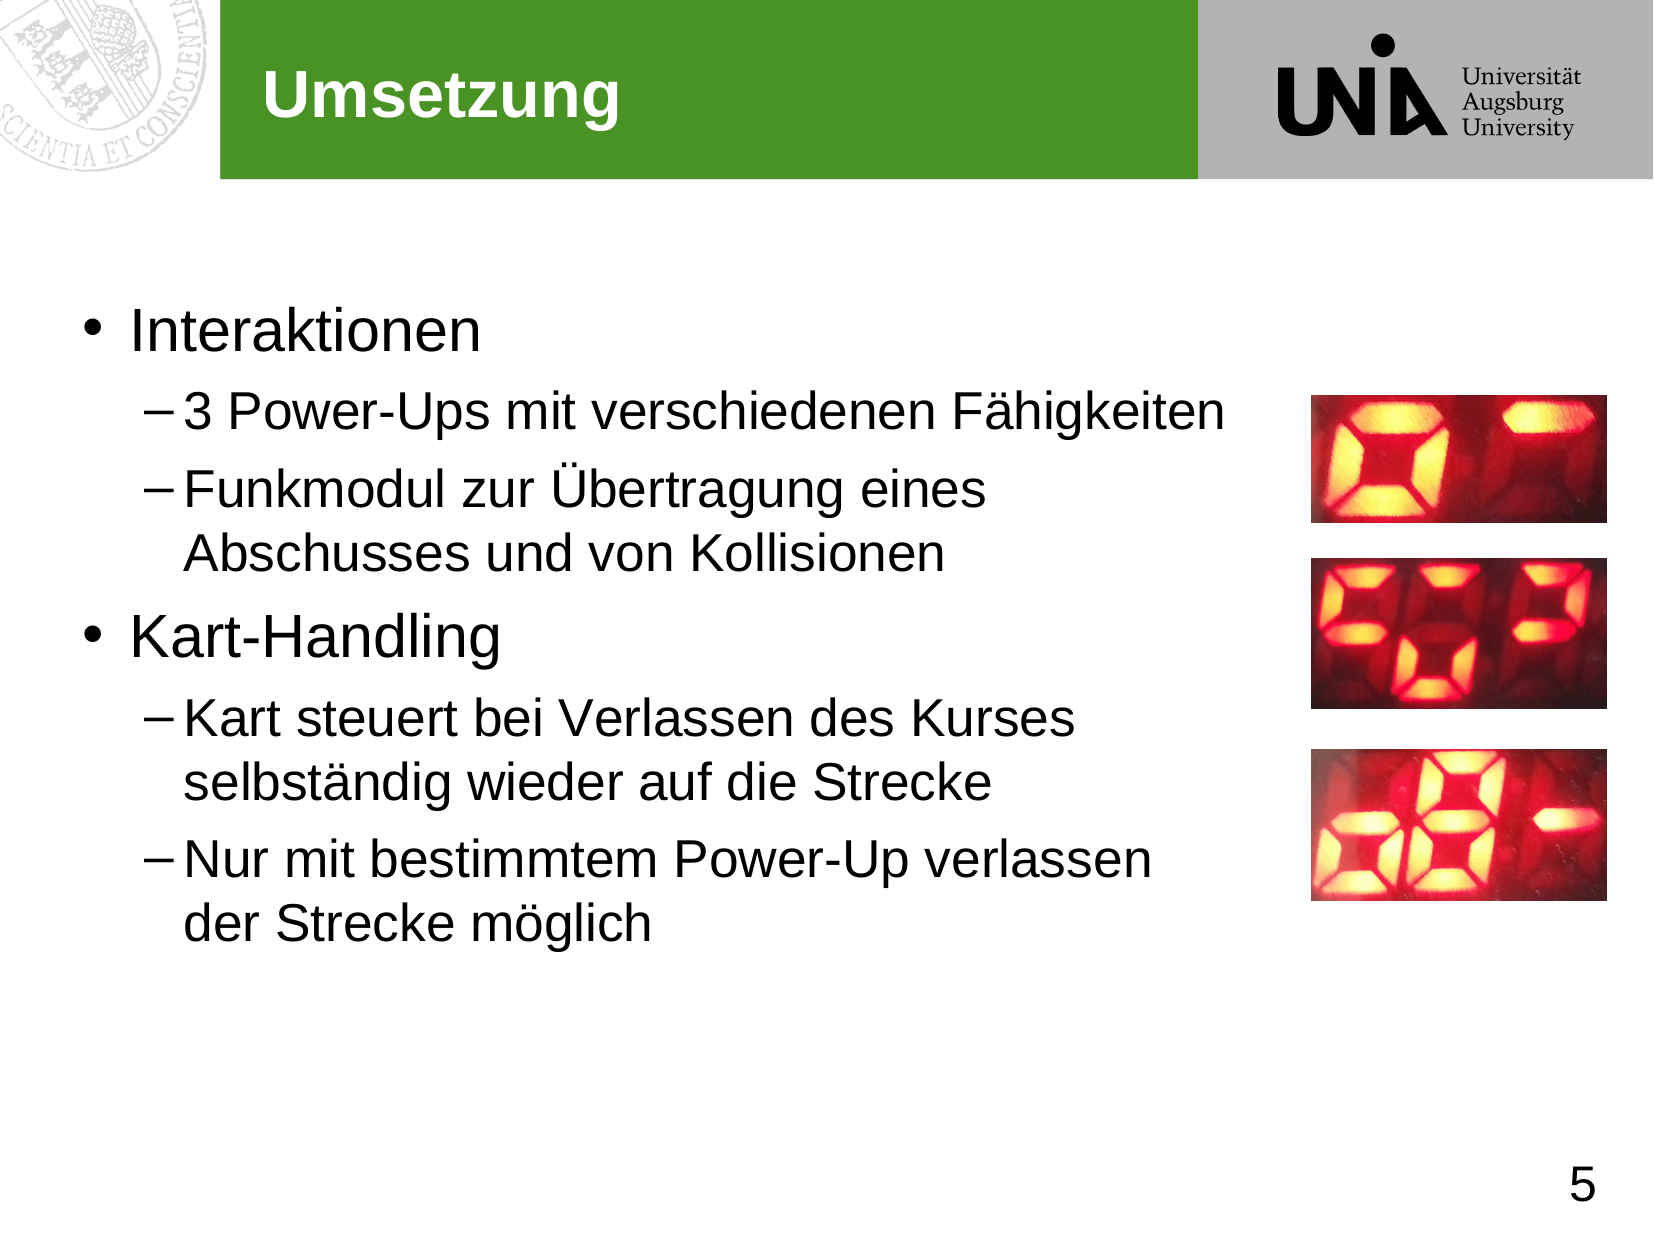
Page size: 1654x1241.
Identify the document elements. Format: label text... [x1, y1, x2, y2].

picture [1237, 13, 1640, 298]
picture [0, 0, 207, 172]
list Interaktionen 3 Power-Ups mit verschiedenen Fähigkeiten Funkmodul zur Übertragung eines Abschusses und von Kollisionen Kart-Handling Kart steuert bei Verlassen des Kurses selbständig wieder auf die Strecke Nur mit bestimmtem Power-Up verlassen der Strecke möglich [82, 290, 1229, 1010]
title Umsetzung [247, 43, 1199, 168]
picture [1311, 395, 1607, 523]
picture [1311, 558, 1607, 709]
picture [1311, 749, 1607, 901]
